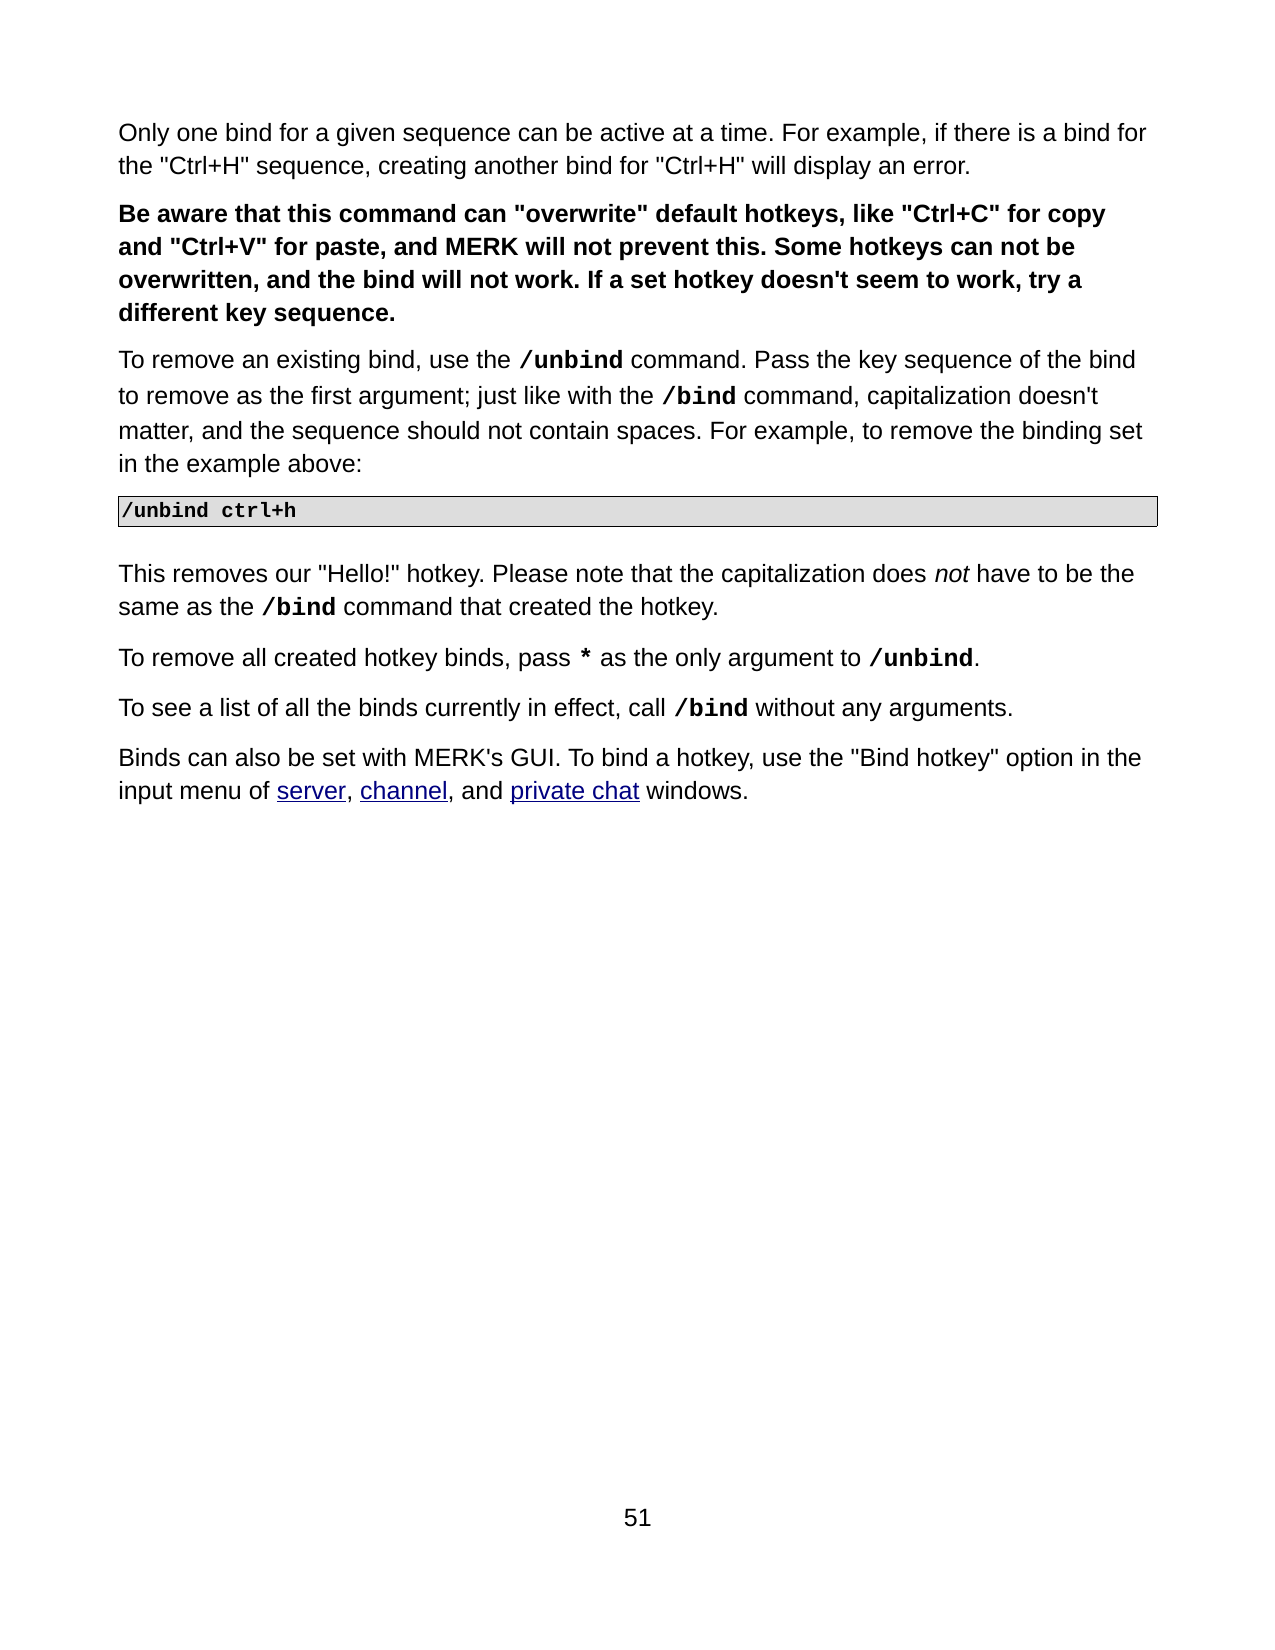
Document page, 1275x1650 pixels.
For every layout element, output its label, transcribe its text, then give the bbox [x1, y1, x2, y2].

text To remove all created hotkey binds, pass * as the only argument to /unbind. [118, 642, 1157, 673]
text Be aware that this command can "overwrite" default hotkeys, like "Ctrl+C" for copy and "Ctrl+V" for paste, and MERK will not prevent this. Some hotkeys can not be overwritten, and the bind will not work. If a set hotkey doesn't seem to work, try a different key sequence. [118, 199, 1157, 327]
text Only one bind for a given sequence can be active at a time. For example, if there is a bind for the "Ctrl+H" sequence, creating another bind for "Ctrl+H" will display an error. [118, 118, 1157, 180]
text Binds can also be set with MERK's GUI. To bind a hotkey, use the "Bind hotkey" option in the input menu of server, channel, and private chat windows. [118, 743, 1157, 804]
text This removes our "Hello!" hotkey. Please note that the capitalization does not have to be the same as the /bind command that created the hotkey. [118, 527, 1157, 623]
table_header /unbind ctrl+h [119, 497, 1157, 526]
text To see a list of all the binds currently in effect, call /bind without any arguments. [118, 693, 1157, 723]
text To remove an existing bind, use the /unbind command. Pass the key sequence of the bind to remove as the first argument; just like with the /bind command, capitalization doesn't matter, and the sequence should not contain spaces. For example, to remove the binding set in the example above: [118, 345, 1157, 478]
